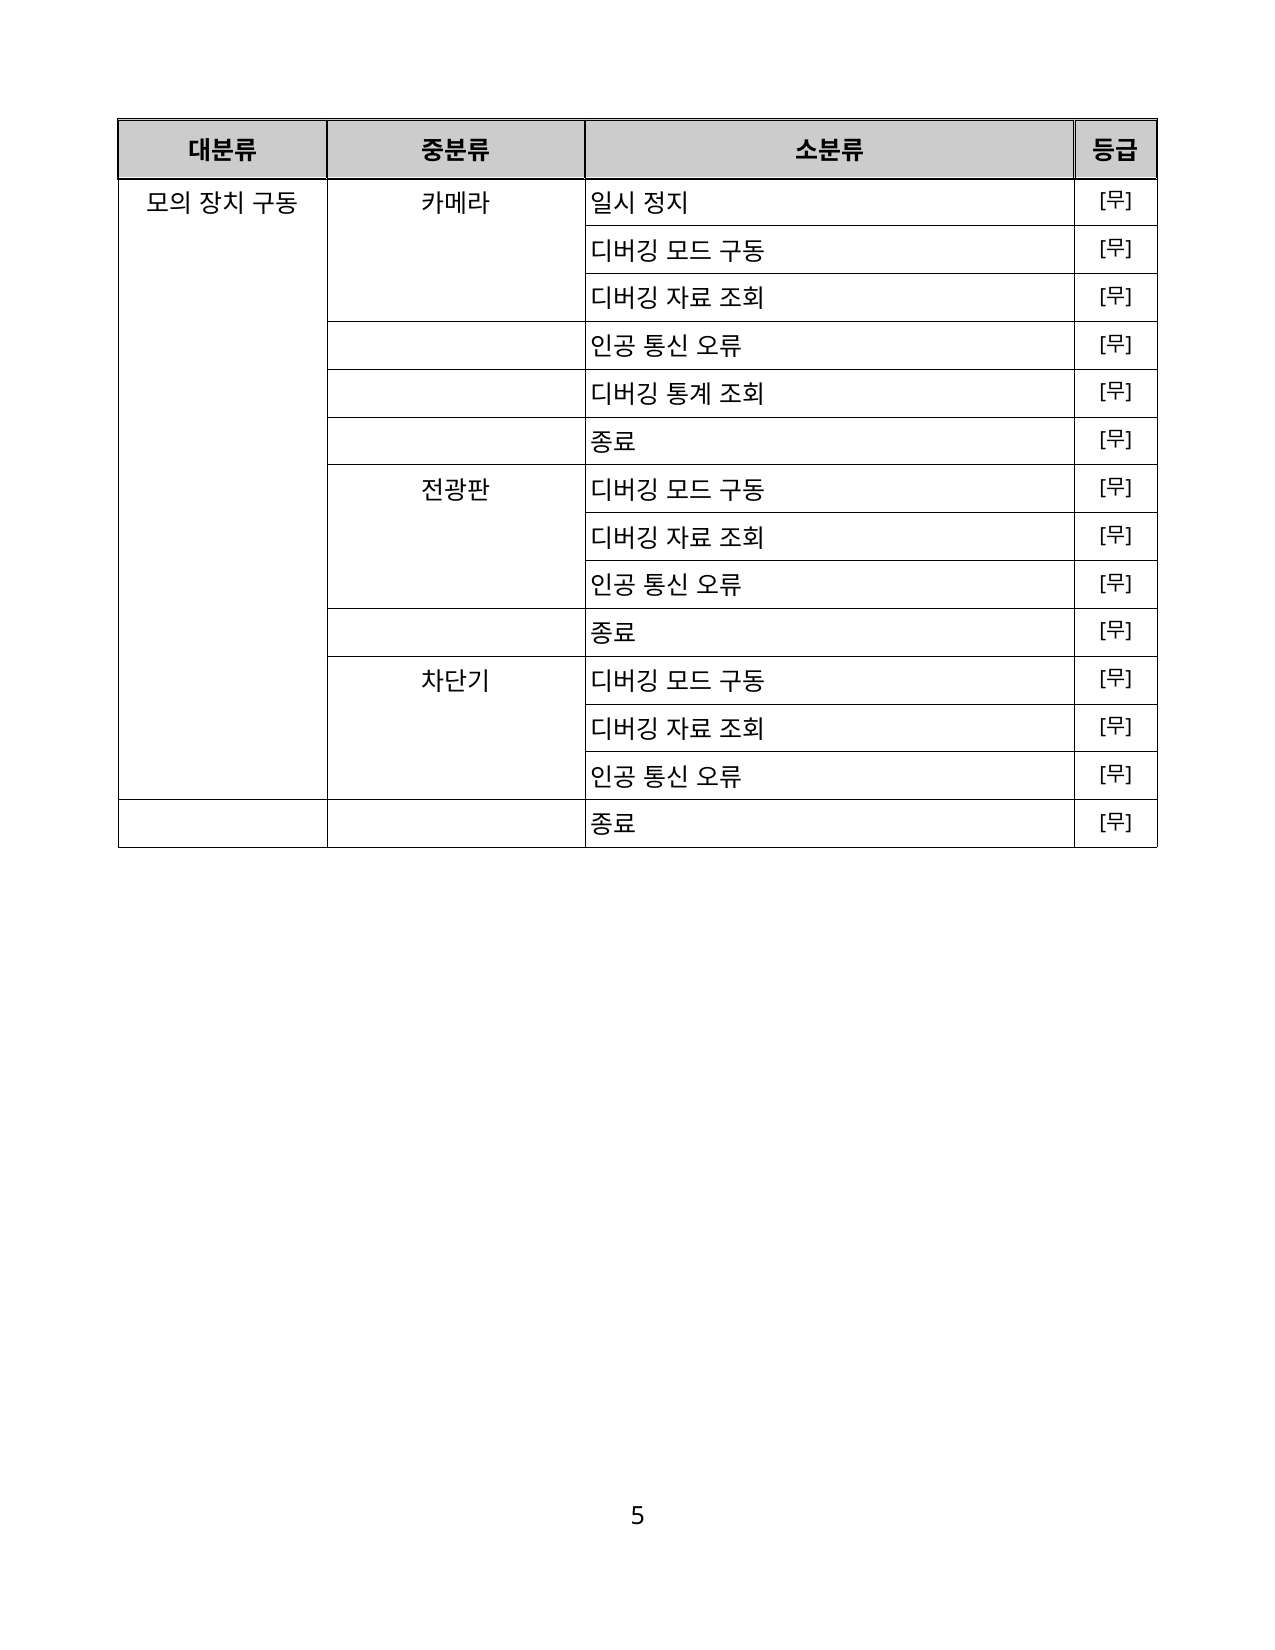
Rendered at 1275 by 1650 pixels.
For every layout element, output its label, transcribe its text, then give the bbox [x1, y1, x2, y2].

table_cell [328, 370, 585, 417]
table_cell 모의 장치 구동 [119, 180, 327, 799]
table_header 대분류 [119, 121, 326, 177]
table_cell 디버깅 통계 조회 [586, 370, 1074, 417]
table_cell [무] [1075, 370, 1157, 417]
table_cell 일시 정지 [586, 180, 1074, 225]
table_cell [무] [1075, 465, 1157, 512]
table_cell [무] [1075, 609, 1157, 656]
table_header 소분류 [586, 121, 1073, 177]
table_cell 종료 [586, 800, 1074, 847]
table_cell 전광판 [328, 465, 585, 608]
table_cell 인공 통신 오류 [586, 752, 1074, 799]
table_cell 디버깅 자료 조회 [586, 513, 1074, 560]
table_cell [무] [1075, 274, 1157, 321]
table_cell [무] [1075, 513, 1157, 560]
table_cell 디버깅 모드 구동 [586, 226, 1074, 273]
table_cell 인공 통신 오류 [586, 322, 1074, 369]
table_cell 디버깅 자료 조회 [586, 705, 1074, 751]
table_cell 차단기 [328, 657, 585, 799]
table_cell [328, 609, 585, 656]
table_cell [119, 800, 327, 847]
table_cell 종료 [586, 609, 1074, 656]
table_cell [무] [1075, 752, 1157, 799]
table_cell [328, 322, 585, 369]
table_cell [무] [1075, 322, 1157, 369]
table_cell 디버깅 모드 구동 [586, 465, 1074, 512]
table_cell 인공 통신 오류 [586, 561, 1074, 608]
table_header 등급 [1076, 121, 1156, 177]
table_cell [무] [1075, 657, 1157, 703]
table_cell [무] [1075, 180, 1157, 225]
table_cell [328, 418, 585, 464]
table_cell 카메라 [328, 180, 585, 321]
table_cell 디버깅 모드 구동 [586, 657, 1074, 703]
table_cell [무] [1075, 705, 1157, 751]
table_cell [무] [1075, 418, 1157, 464]
table_cell 종료 [586, 418, 1074, 464]
table_cell [328, 800, 585, 847]
table_header 중분류 [328, 121, 584, 177]
table_cell [무] [1075, 800, 1157, 847]
table_cell 디버깅 자료 조회 [586, 274, 1074, 321]
table_cell [무] [1075, 226, 1157, 273]
table_cell [무] [1075, 561, 1157, 608]
